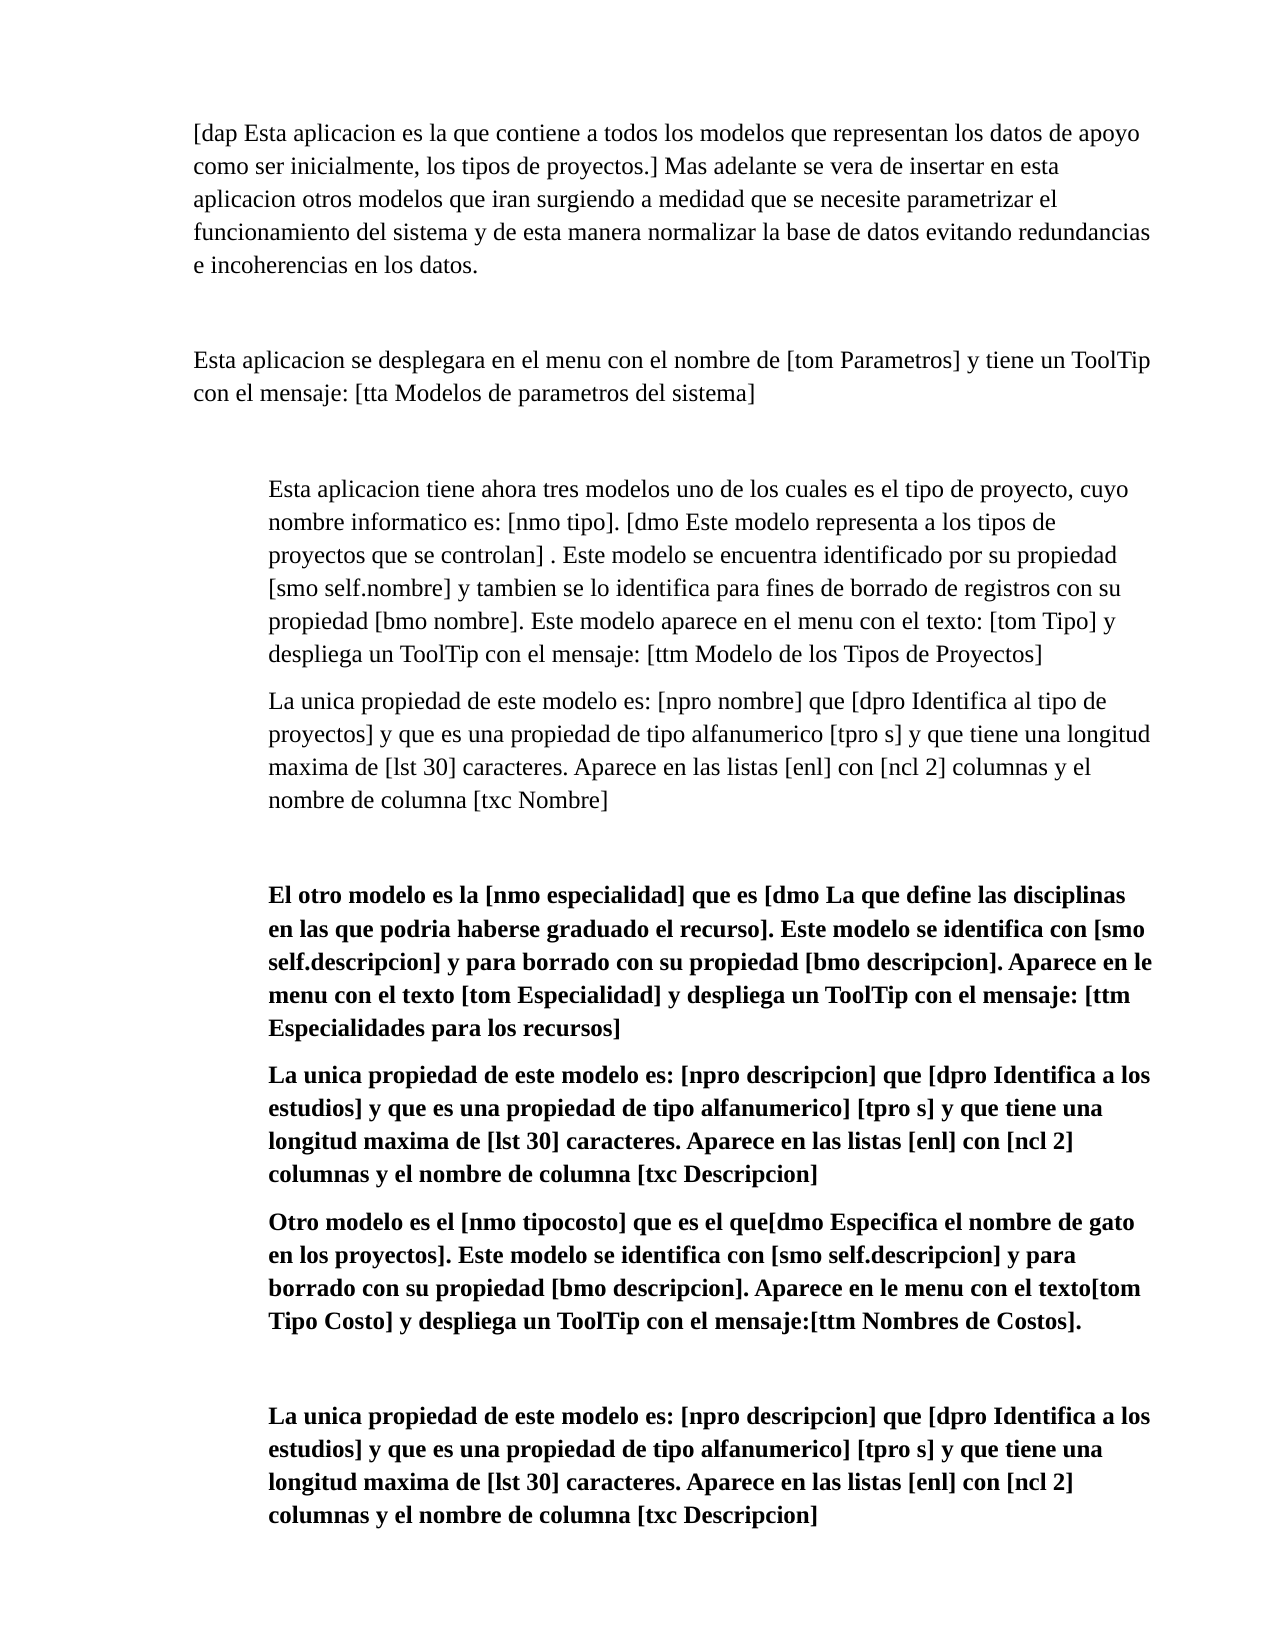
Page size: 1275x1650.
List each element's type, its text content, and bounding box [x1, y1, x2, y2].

text La unica propiedad de este modelo es: [npro descripcion] que [dpro Identifica a los estudios] y que es una propiedad de tipo alfanumerico] [tpro s] y que tiene una longitud maxima de [lst 30] caracteres. Aparece en las listas [enl] con [ncl 2] columnas y el nombre de columna [txc Descripcion] [268, 1060, 1157, 1188]
text La unica propiedad de este modelo es: [npro descripcion] que [dpro Identifica a los estudios] y que es una propiedad de tipo alfanumerico] [tpro s] y que tiene una longitud maxima de [lst 30] caracteres. Aparece en las listas [enl] con [ncl 2] columnas y el nombre de columna [txc Descripcion] [268, 1401, 1157, 1529]
text Esta aplicacion se desplegara en el menu con el nombre de [tom Parametros] y tiene un ToolTip con el mensaje: [tta Modelos de parametros del sistema] [193, 345, 1157, 407]
text La unica propiedad de este modelo es: [npro nombre] que [dpro Identifica al tipo de proyectos] y que es una propiedad de tipo alfanumerico [tpro s] y que tiene una longitud maxima de [lst 30] caracteres. Aparece en las listas [enl] con [ncl 2] columnas y el nombre de columna [txc Nombre] [268, 686, 1157, 814]
text Otro modelo es el [nmo tipocosto] que es el que[dmo Especifica el nombre de gato en los proyectos]. Este modelo se identifica con [smo self.descripcion] y para borrado con su propiedad [bmo descripcion]. Aparece en le menu con el texto[tom Tipo Costo] y despliega un ToolTip con el mensaje:[ttm Nombres de Costos]. [268, 1207, 1157, 1335]
text Esta aplicacion tiene ahora tres modelos uno de los cuales es el tipo de proyecto, cuyo nombre informatico es: [nmo tipo]. [dmo Este modelo representa a los tipos de proyectos que se controlan] . Este modelo se encuentra identificado por su propiedad [smo self.nombre] y tambien se lo identifica para fines de borrado de registros con su propiedad [bmo nombre]. Este modelo aparece en el menu con el texto: [tom Tipo] y despliega un ToolTip con el mensaje: [ttm Modelo de los Tipos de Proyectos] [268, 474, 1157, 667]
text [dap Esta aplicacion es la que contiene a todos los modelos que representan los datos de apoyo como ser inicialmente, los tipos de proyectos.] Mas adelante se vera de insertar en esta aplicacion otros modelos que iran surgiendo a medidad que se necesite parametrizar el funcionamiento del sistema y de esta manera normalizar la base de datos evitando redundancias e incoherencias en los datos. [193, 118, 1157, 279]
text El otro modelo es la [nmo especialidad] que es [dmo La que define las disciplinas en las que podria haberse graduado el recurso]. Este modelo se identifica con [smo self.descripcion] y para borrado con su propiedad [bmo descripcion]. Aparece en le menu con el texto [tom Especialidad] y despliega un ToolTip con el mensaje: [ttm Especialidades para los recursos] [268, 881, 1157, 1041]
